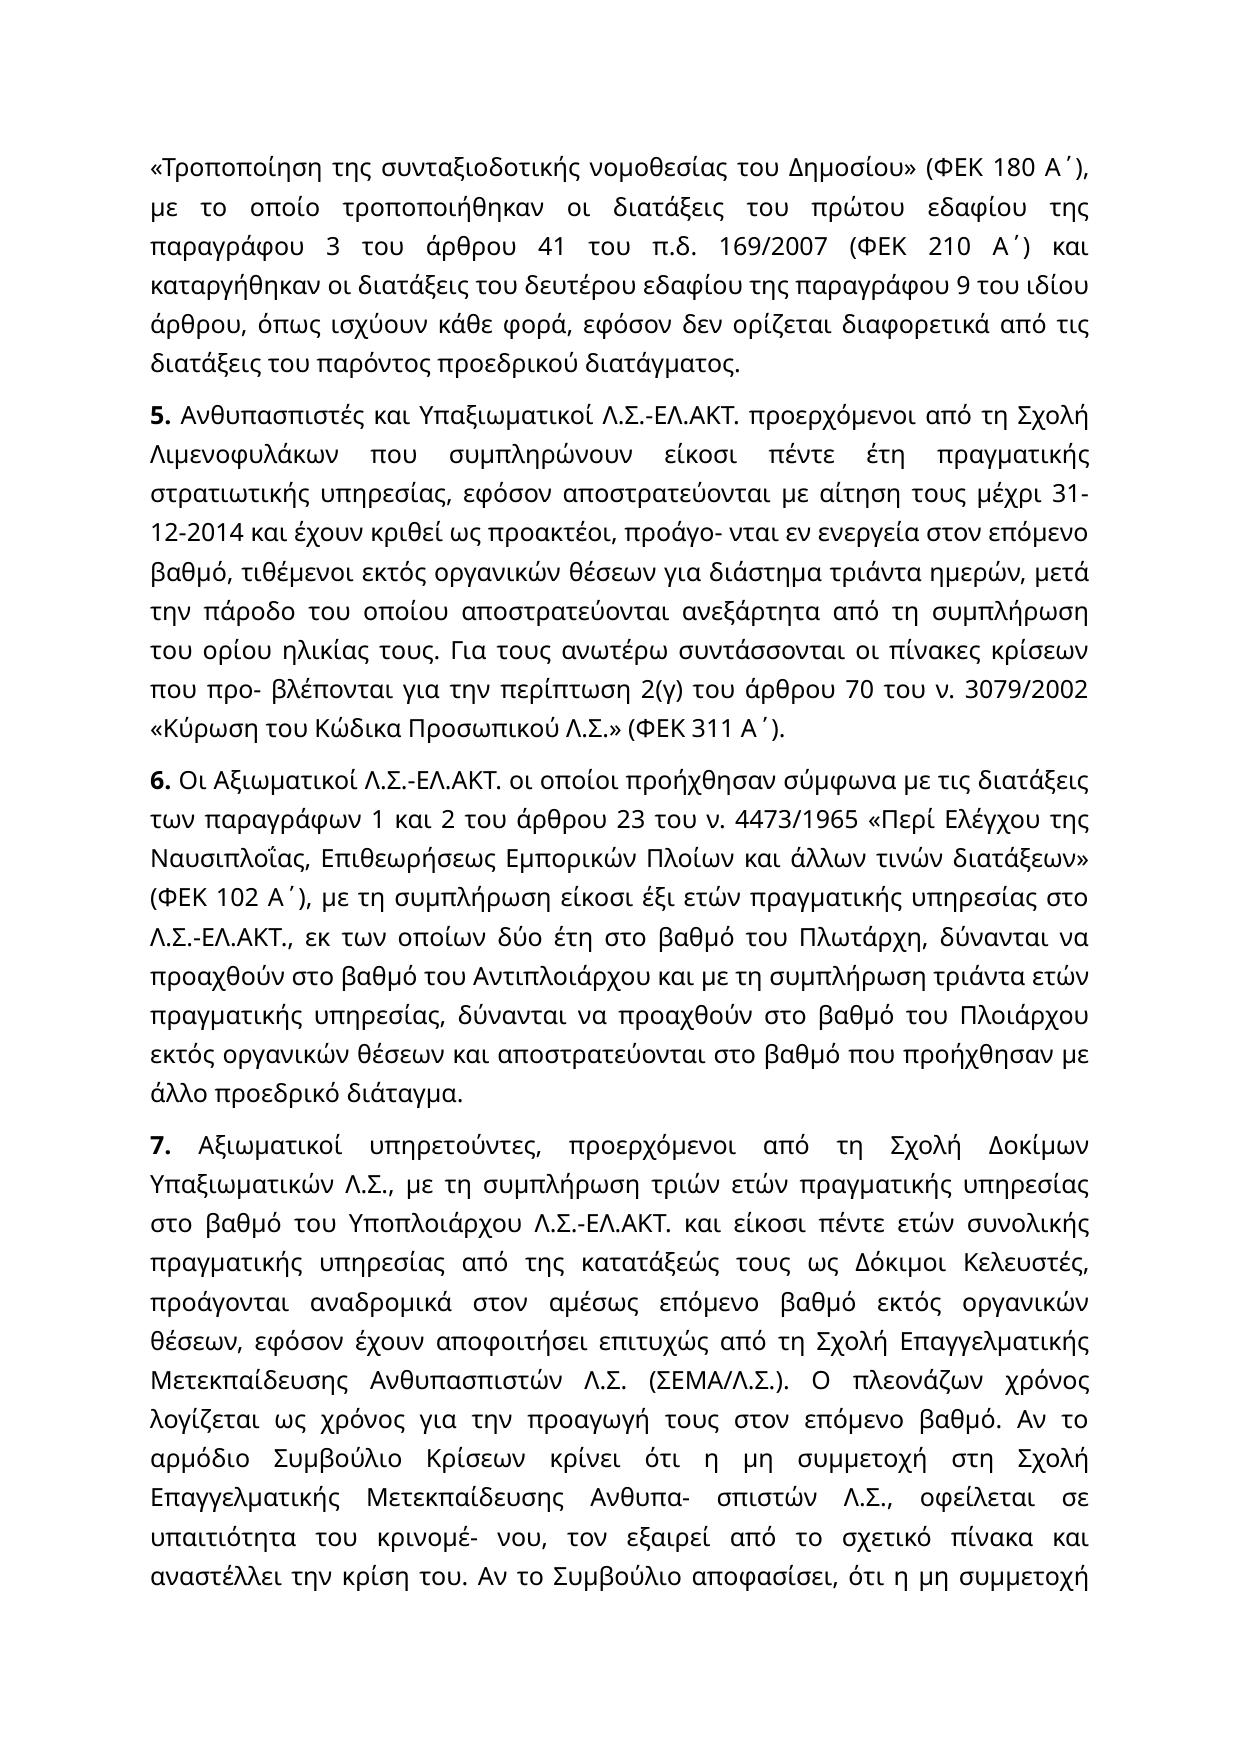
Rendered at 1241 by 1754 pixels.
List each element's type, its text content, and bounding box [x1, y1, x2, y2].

text «Τροποποίηση της συνταξιοδοτικής νομοθεσίας του Δημοσίου» (ΦΕΚ 180 Α΄), με το οποίο τροποποιήθηκαν οι διατάξεις του πρώτου εδαφίου της παραγράφου 3 του άρθρου 41 του π.δ. 169/2007 (ΦΕΚ 210 Α΄) και καταργήθηκαν οι διατάξεις του δευτέρου εδαφίου της παραγράφου 9 του ιδίου άρθρου, όπως ισχύουν κάθε φορά, εφόσον δεν ορίζεται διαφορετικά από τις διατάξεις του παρόντος προεδρικού διατάγματος. [150, 150, 1090, 380]
text 6. Οι Αξιωματικοί Λ.Σ.-ΕΛ.ΑΚΤ. οι οποίοι προήχθησαν σύμφωνα με τις διατάξεις των παραγράφων 1 και 2 του άρθρου 23 του ν. 4473/1965 «Περί Ελέγχου της Ναυσιπλοΐας, Επιθεωρήσεως Εμπορικών Πλοίων και άλλων τινών διατάξεων» (ΦΕΚ 102 Α΄), με τη συμπλήρωση είκοσι έξι ετών πραγματικής υπηρεσίας στο Λ.Σ.-ΕΛ.ΑΚΤ., εκ των οποίων δύο έτη στο βαθμό του Πλωτάρχη, δύνανται να προαχθούν στο βαθμό του Αντιπλοιάρχου και με τη συμπλήρωση τριάντα ετών πραγματικής υπηρεσίας, δύνανται να προαχθούν στο βαθμό του Πλοιάρχου εκτός οργανικών θέσεων και αποστρατεύονται στο βαθμό που προήχθησαν με άλλο προεδρικό διάταγμα. [150, 762, 1090, 1110]
text 5. Ανθυπασπιστές και Υπαξιωματικοί Λ.Σ.-ΕΛ.ΑΚΤ. προερχόμενοι από τη Σχολή Λιμενοφυλάκων που συμπληρώνουν είκοσι πέντε έτη πραγματικής στρατιωτικής υπηρεσίας, εφόσον αποστρατεύονται με αίτηση τους μέχρι 31-12-2014 και έχουν κριθεί ως προακτέοι, προάγο- νται εν ενεργεία στον επόμενο βαθμό, τιθέμενοι εκτός οργανικών θέσεων για διάστημα τριάντα ημερών, μετά την πάροδο του οποίου αποστρατεύονται ανεξάρτητα από τη συμπλήρωση του ορίου ηλικίας τους. Για τους ανωτέρω συντάσσονται οι πίνακες κρίσεων που προ- βλέπονται για την περίπτωση 2(γ) του άρθρου 70 του ν. 3079/2002 «Κύρωση του Κώδικα Προσωπικού Λ.Σ.» (ΦΕΚ 311 Α΄). [150, 397, 1090, 745]
text 7. Αξιωματικοί υπηρετούντες, προερχόμενοι από τη Σχολή Δοκίμων Υπαξιωματικών Λ.Σ., με τη συμπλήρωση τριών ετών πραγματικής υπηρεσίας στο βαθμό του Υποπλοιάρχου Λ.Σ.-ΕΛ.ΑΚΤ. και είκοσι πέντε ετών συνολικής πραγματικής υπηρεσίας από της κατατάξεώς τους ως Δόκιμοι Κελευστές, προάγονται αναδρομικά στον αμέσως επόμενο βαθμό εκτός οργανικών θέσεων, εφόσον έχουν αποφοιτήσει επιτυχώς από τη Σχολή Επαγγελματικής Μετεκπαίδευσης Ανθυπασπιστών Λ.Σ. (ΣΕΜΑ/Λ.Σ.). Ο πλεονάζων χρόνος λογίζεται ως χρόνος για την προαγωγή τους στον επόμενο βαθμό. Αν το αρμόδιο Συμβούλιο Κρίσεων κρίνει ότι η μη συμμετοχή στη Σχολή Επαγγελματικής Μετεκπαίδευσης Ανθυπα- σπιστών Λ.Σ., οφείλεται σε υπαιτιότητα του κρινομέ- νου, τον εξαιρεί από το σχετικό πίνακα και αναστέλλει την κρίση του. Αν το Συμβούλιο αποφασίσει, ότι η μη συμμετοχή [150, 1127, 1090, 1592]
